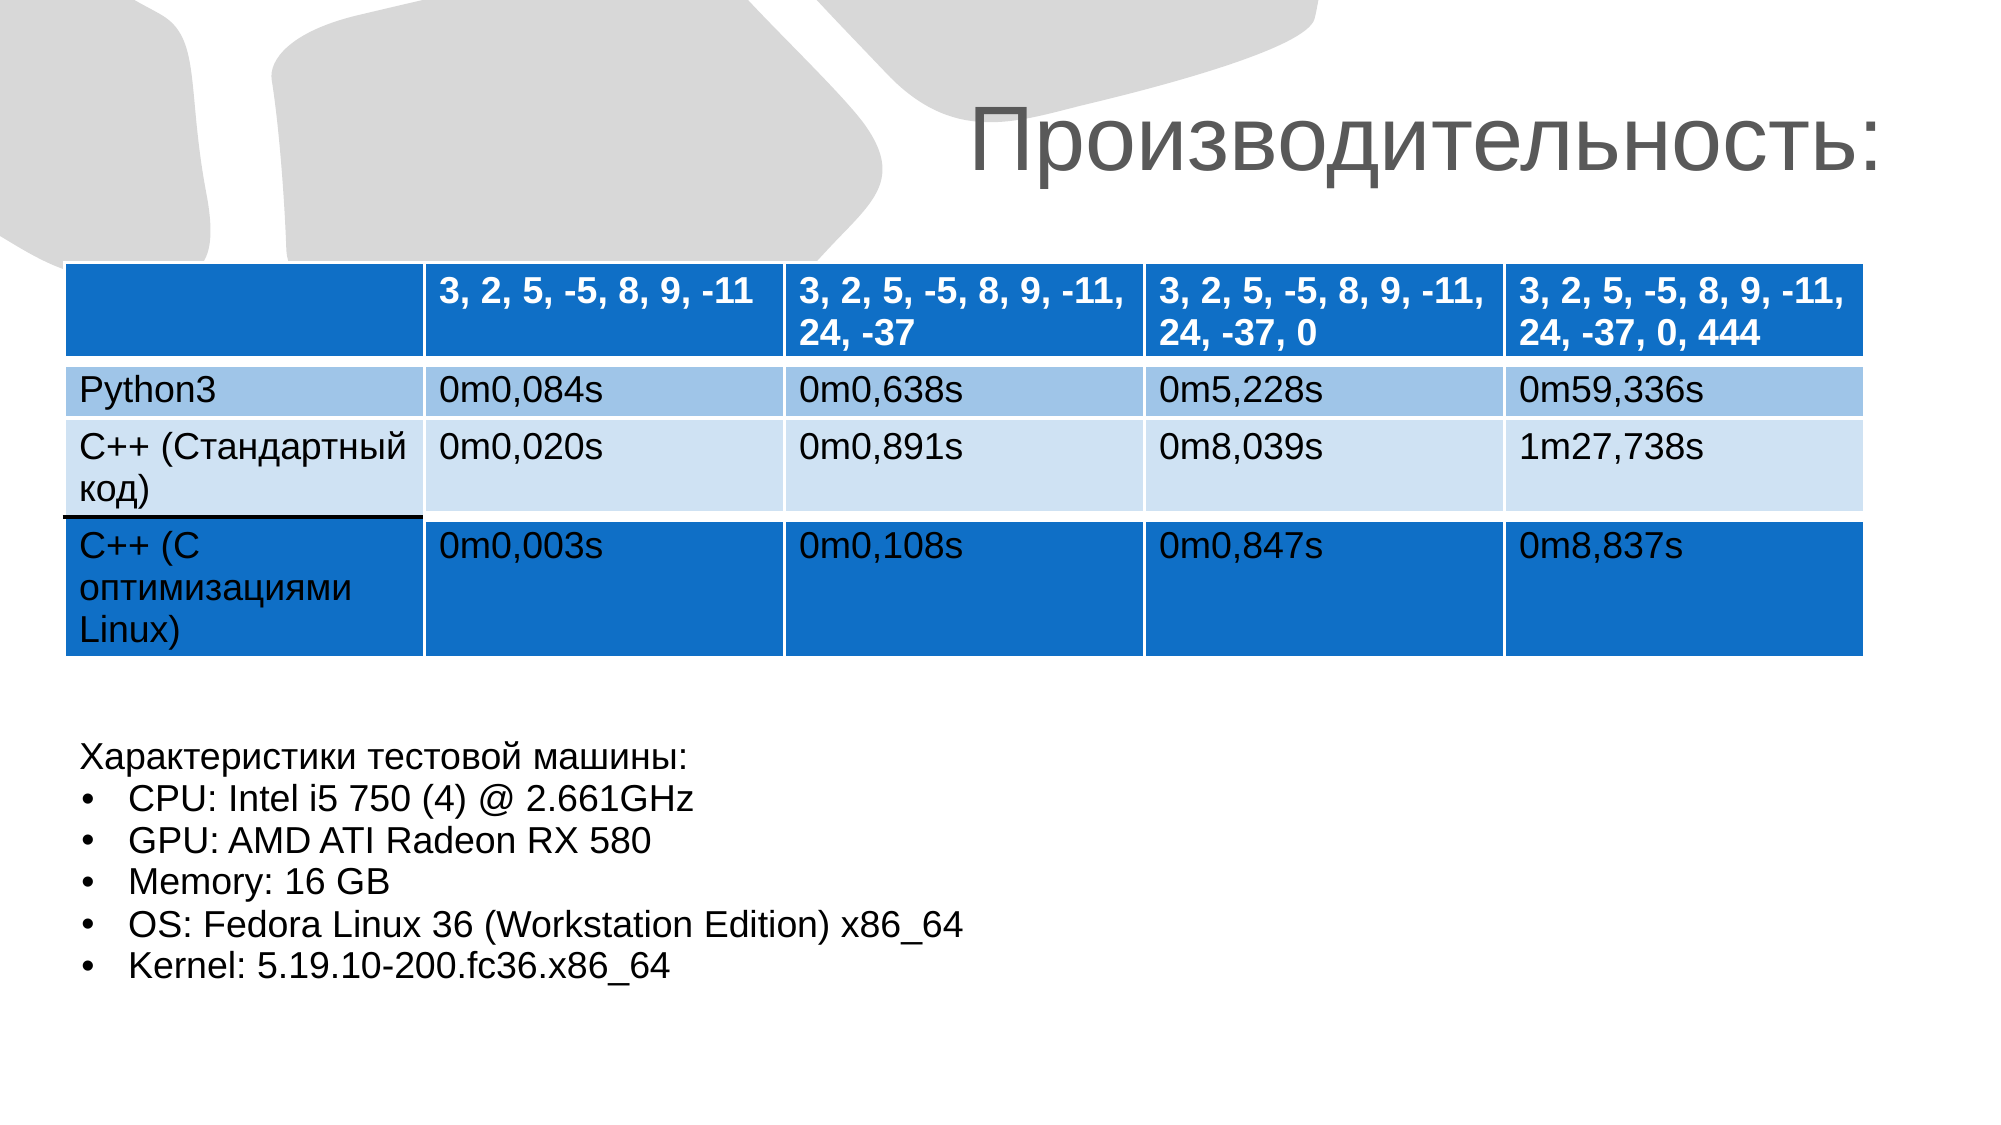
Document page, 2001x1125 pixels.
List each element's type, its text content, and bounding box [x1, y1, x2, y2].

table_cell 1m27,738s [1506, 420, 1863, 511]
table_cell 0m0,638s [786, 367, 1143, 416]
table_header 3, 2, 5, -5, 8, 9, -11, 24, -37 [786, 264, 1143, 356]
table_cell 0m8,837s [1506, 522, 1863, 656]
table_header 3, 2, 5, -5, 8, 9, -11 [426, 264, 783, 356]
table_cell 0m0,084s [426, 367, 783, 416]
table_cell C++ (Стандартный код) [66, 420, 423, 515]
title Производительность: [99, 45, 1900, 233]
table_cell 0m0,003s [426, 522, 783, 656]
table_cell 0m0,891s [786, 420, 1143, 511]
table_cell 0m0,108s [786, 522, 1143, 656]
table_cell 0m0,847s [1146, 522, 1503, 656]
table_cell Python3 [66, 367, 423, 416]
table_header 3, 2, 5, -5, 8, 9, -11, 24, -37, 0 [1146, 264, 1503, 356]
table_header [66, 264, 423, 356]
table_cell 0m5,228s [1146, 367, 1503, 416]
table_cell C++ (С оптимизациями Linux) [66, 519, 423, 656]
table_header 3, 2, 5, -5, 8, 9, -11, 24, -37, 0, 444 [1506, 264, 1863, 356]
table_cell 0m8,039s [1146, 420, 1503, 511]
table_cell 0m59,336s [1506, 367, 1863, 416]
text_box Характеристики тестовой машины: CPU: Intel i5 750 (4) @ 2.661GHz GPU: AMD ATI Radeon RX 580 Memory: 16 GB OS: Fedora Linux 36 (Workstation Edition) x86_64 Kernel: 5.19.10-200.fc36.x86_64 [64, 727, 1107, 1013]
table_cell 0m0,020s [426, 420, 783, 511]
